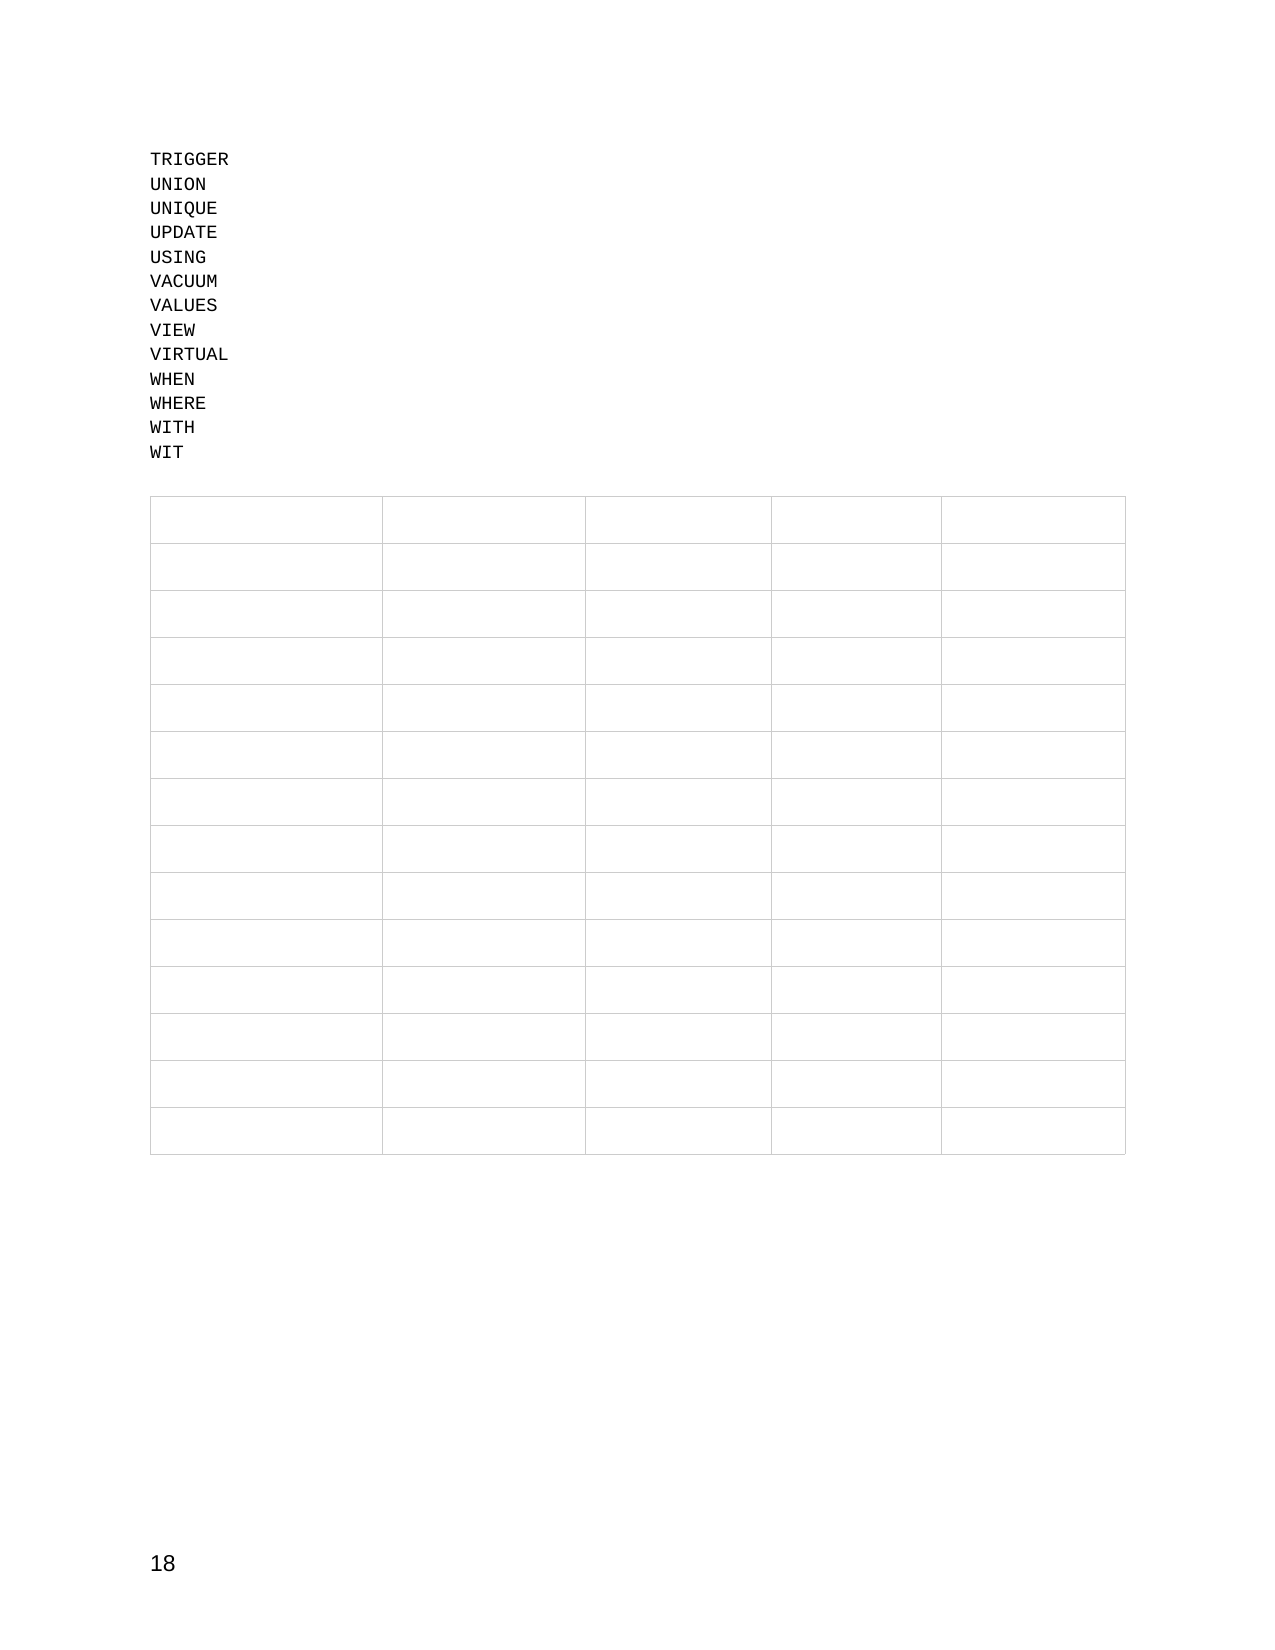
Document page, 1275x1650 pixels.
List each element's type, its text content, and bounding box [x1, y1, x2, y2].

table_cell [942, 638, 1125, 684]
table_header [586, 497, 771, 543]
table_cell [772, 967, 941, 1013]
table_cell [151, 732, 382, 778]
text VIEW [150, 321, 1125, 342]
table_cell [586, 873, 771, 919]
table_cell [151, 873, 382, 919]
table_cell [383, 732, 585, 778]
table_cell [151, 685, 382, 731]
text VACUUM [150, 272, 1125, 293]
table_cell [942, 1014, 1125, 1060]
table_cell [942, 1061, 1125, 1107]
table_cell [772, 544, 941, 590]
table_cell [586, 685, 771, 731]
table_cell [383, 591, 585, 637]
table_cell [772, 779, 941, 825]
table_cell [383, 920, 585, 966]
table_cell [383, 1108, 585, 1154]
table_cell [942, 1108, 1125, 1154]
table_cell [383, 638, 585, 684]
table_cell [772, 638, 941, 684]
table_header [772, 497, 941, 543]
table_cell [942, 873, 1125, 919]
table_cell [772, 873, 941, 919]
table_cell [383, 826, 585, 872]
table_cell [383, 1014, 585, 1060]
table_cell [151, 967, 382, 1013]
table_cell [151, 779, 382, 825]
text UNIQUE [150, 199, 1125, 220]
table_cell [586, 732, 771, 778]
table_cell [586, 591, 771, 637]
table_cell [586, 638, 771, 684]
text VALUES [150, 296, 1125, 317]
table_cell [151, 1108, 382, 1154]
table_cell [772, 1061, 941, 1107]
table_cell [151, 638, 382, 684]
table_cell [383, 685, 585, 731]
table_cell [942, 826, 1125, 872]
table_cell [942, 732, 1125, 778]
table_cell [586, 779, 771, 825]
table_cell [772, 920, 941, 966]
table_header [383, 497, 585, 543]
table_cell [383, 967, 585, 1013]
table_cell [772, 826, 941, 872]
table_cell [383, 873, 585, 919]
table_cell [942, 544, 1125, 590]
text WHERE [150, 394, 1125, 415]
table_cell [151, 544, 382, 590]
table_cell [772, 732, 941, 778]
table_cell [586, 1061, 771, 1107]
table_cell [586, 967, 771, 1013]
table_cell [586, 544, 771, 590]
table_cell [151, 591, 382, 637]
table_cell [586, 1108, 771, 1154]
text WHEN [150, 369, 1125, 391]
table_cell [772, 591, 941, 637]
table_cell [942, 779, 1125, 825]
text WIT [150, 442, 1125, 464]
text WITH [150, 418, 1125, 439]
table_cell [942, 685, 1125, 731]
table_cell [942, 591, 1125, 637]
table_cell [151, 826, 382, 872]
table_cell [772, 1014, 941, 1060]
table_cell [151, 1014, 382, 1060]
table_cell [586, 826, 771, 872]
text UPDATE [150, 223, 1125, 244]
text USING [150, 247, 1125, 269]
table_cell [586, 1014, 771, 1060]
table_cell [942, 920, 1125, 966]
table_cell [383, 779, 585, 825]
table_cell [772, 1108, 941, 1154]
table_cell [772, 685, 941, 731]
text TRIGGER [150, 150, 1125, 171]
table_cell [383, 544, 585, 590]
text VIRTUAL [150, 345, 1125, 366]
table_cell [586, 920, 771, 966]
table_cell [151, 920, 382, 966]
table_cell [942, 967, 1125, 1013]
table_cell [151, 1061, 382, 1107]
table_header [151, 497, 382, 543]
table_cell [383, 1061, 585, 1107]
text UNION [150, 174, 1125, 196]
table_header [942, 497, 1125, 543]
